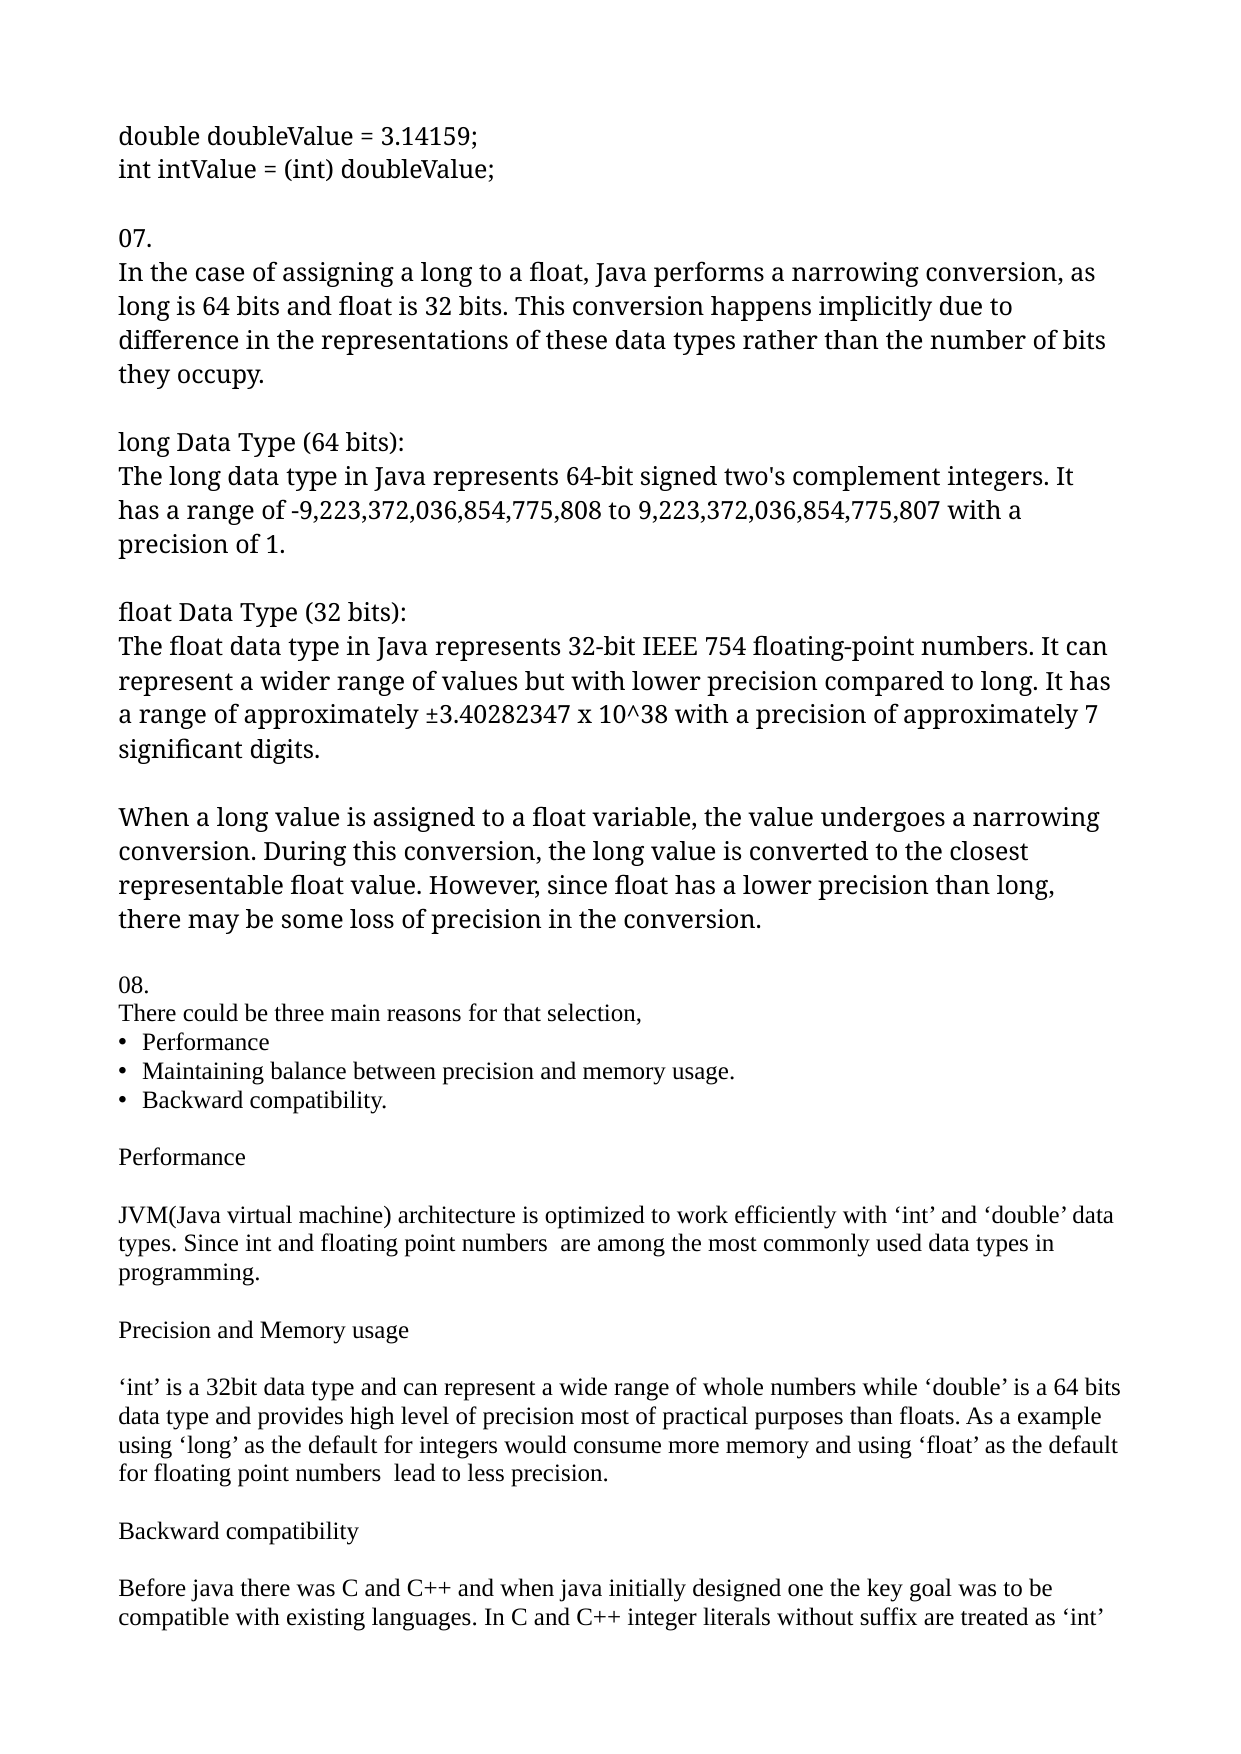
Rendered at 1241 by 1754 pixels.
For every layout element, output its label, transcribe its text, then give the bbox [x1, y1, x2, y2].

text 08. [118, 970, 1122, 998]
text Precision and Memory usage [118, 1315, 1122, 1343]
text In the case of assigning a long to a float, Java performs a narrowing conversion, as long is 64 bits and float is 32 bits. This conversion happens implicitly due to difference in the representations of these data types rather than the number of bits they occupy. [118, 254, 1122, 391]
text When a long value is assigned to a float variable, the value undergoes a narrowing conversion. During this conversion, the long value is converted to the closest representable float value. However, since float has a lower precision than long, there may be some loss of precision in the conversion. [118, 799, 1122, 936]
text float Data Type (32 bits): [118, 595, 1122, 629]
text int intValue = (int) doubleValue; [118, 152, 1122, 186]
text 07. [118, 220, 1122, 254]
text The float data type in Java represents 32-bit IEEE 754 floating-point numbers. It can represent a wider range of values but with lower precision compared to long. It has a range of approximately ±3.40282347 x 10^38 with a precision of approximately 7 significant digits. [118, 629, 1122, 765]
text Backward compatibility [118, 1516, 1122, 1545]
list Backward compatibility. [118, 1085, 1122, 1113]
text Before java there was C and C++ and when java initially designed one the key goal was to be compatible with existing languages. In C and C++ integer literals without suffix are treated as ‘int’ [118, 1573, 1122, 1631]
text Performance [118, 1142, 1122, 1171]
text The long data type in Java represents 64-bit signed two's complement integers. It has a range of -9,223,372,036,854,775,808 to 9,223,372,036,854,775,807 with a precision of 1. [118, 459, 1122, 561]
text There could be three main reasons for that selection, [118, 998, 1122, 1027]
text double doubleValue = 3.14159; [118, 118, 1122, 152]
list Maintaining balance between precision and memory usage. [118, 1056, 1122, 1085]
text ‘int’ is a 32bit data type and can represent a wide range of whole numbers while ‘double’ is a 64 bits data type and provides high level of precision most of practical purposes than floats. As a example using ‘long’ as the default for integers would consume more memory and using ‘float’ as the default for floating point numbers lead to less precision. [118, 1372, 1122, 1487]
list Performance [118, 1027, 1122, 1056]
text JVM(Java virtual machine) architecture is optimized to work efficiently with ‘int’ and ‘double’ data types. Since int and floating point numbers are among the most commonly used data types in programming. [118, 1200, 1122, 1286]
text long Data Type (64 bits): [118, 425, 1122, 459]
